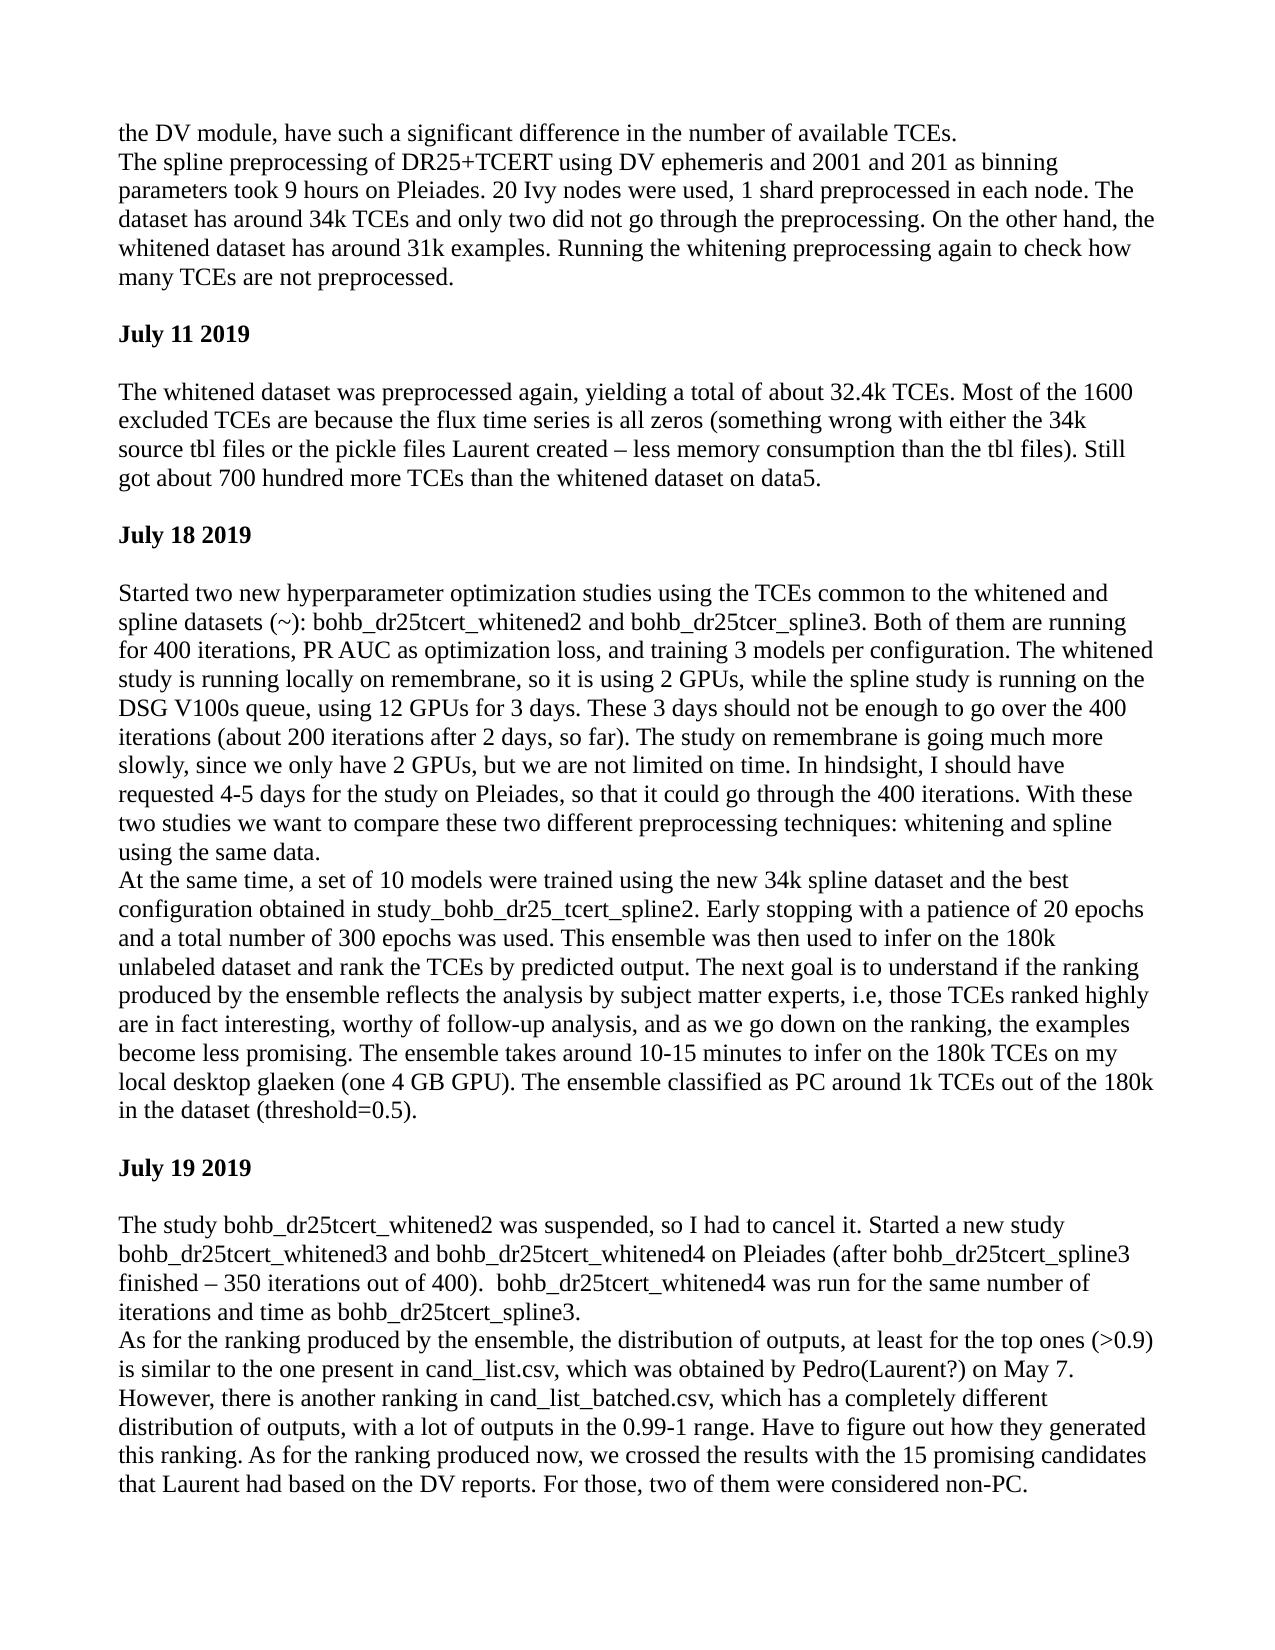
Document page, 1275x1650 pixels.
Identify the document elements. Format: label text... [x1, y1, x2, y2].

text July 19 2019 [118, 1153, 1157, 1182]
text Started two new hyperparameter optimization studies using the TCEs common to the whitened and spline datasets (~): bohb_dr25tcert_whitened2 and bohb_dr25tcer_spline3. Both of them are running for 400 iterations, PR AUC as optimization loss, and training 3 models per configuration. The whitened study is running locally on remembrane, so it is using 2 GPUs, while the spline study is running on the DSG V100s queue, using 12 GPUs for 3 days. These 3 days should not be enough to go over the 400 iterations (about 200 iterations after 2 days, so far). The study on remembrane is going much more slowly, since we only have 2 GPUs, but we are not limited on time. In hindsight, I should have requested 4-5 days for the study on Pleiades, so that it could go through the 400 iterations. With these two studies we want to compare these two different preprocessing techniques: whitening and spline using the same data. [118, 578, 1157, 866]
text the DV module, have such a significant difference in the number of available TCEs. [118, 118, 1157, 147]
text The spline preprocessing of DR25+TCERT using DV ephemeris and 2001 and 201 as binning parameters took 9 hours on Pleiades. 20 Ivy nodes were used, 1 shard preprocessed in each node. The dataset has around 34k TCEs and only two did not go through the preprocessing. On the other hand, the whitened dataset has around 31k examples. Running the whitening preprocessing again to check how many TCEs are not preprocessed. [118, 147, 1157, 291]
text At the same time, a set of 10 models were trained using the new 34k spline dataset and the best configuration obtained in study_bohb_dr25_tcert_spline2. Early stopping with a patience of 20 epochs and a total number of 300 epochs was used. This ensemble was then used to infer on the 180k unlabeled dataset and rank the TCEs by predicted output. The next goal is to understand if the ranking produced by the ensemble reflects the analysis by subject matter experts, i.e, those TCEs ranked highly are in fact interesting, worthy of follow-up analysis, and as we go down on the ranking, the examples become less promising. The ensemble takes around 10-15 minutes to infer on the 180k TCEs on my local desktop glaeken (one 4 GB GPU). The ensemble classified as PC around 1k TCEs out of the 180k in the dataset (threshold=0.5). [118, 866, 1157, 1124]
text July 11 2019 [118, 319, 1157, 348]
text As for the ranking produced by the ensemble, the distribution of outputs, at least for the top ones (>0.9) is similar to the one present in cand_list.csv, which was obtained by Pedro(Laurent?) on May 7. However, there is another ranking in cand_list_batched.csv, which has a completely different distribution of outputs, with a lot of outputs in the 0.99-1 range. Have to figure out how they generated this ranking. As for the ranking produced now, we crossed the results with the 15 promising candidates that Laurent had based on the DV reports. For those, two of them were considered non-PC. [118, 1326, 1157, 1498]
text The study bohb_dr25tcert_whitened2 was suspended, so I had to cancel it. Started a new study bohb_dr25tcert_whitened3 and bohb_dr25tcert_whitened4 on Pleiades (after bohb_dr25tcert_spline3 finished – 350 iterations out of 400). bohb_dr25tcert_whitened4 was run for the same number of iterations and time as bohb_dr25tcert_spline3. [118, 1211, 1157, 1326]
text July 18 2019 [118, 521, 1157, 549]
text The whitened dataset was preprocessed again, yielding a total of about 32.4k TCEs. Most of the 1600 excluded TCEs are because the flux time series is all zeros (something wrong with either the 34k source tbl files or the pickle files Laurent created – less memory consumption than the tbl files). Still got about 700 hundred more TCEs than the whitened dataset on data5. [118, 377, 1157, 492]
